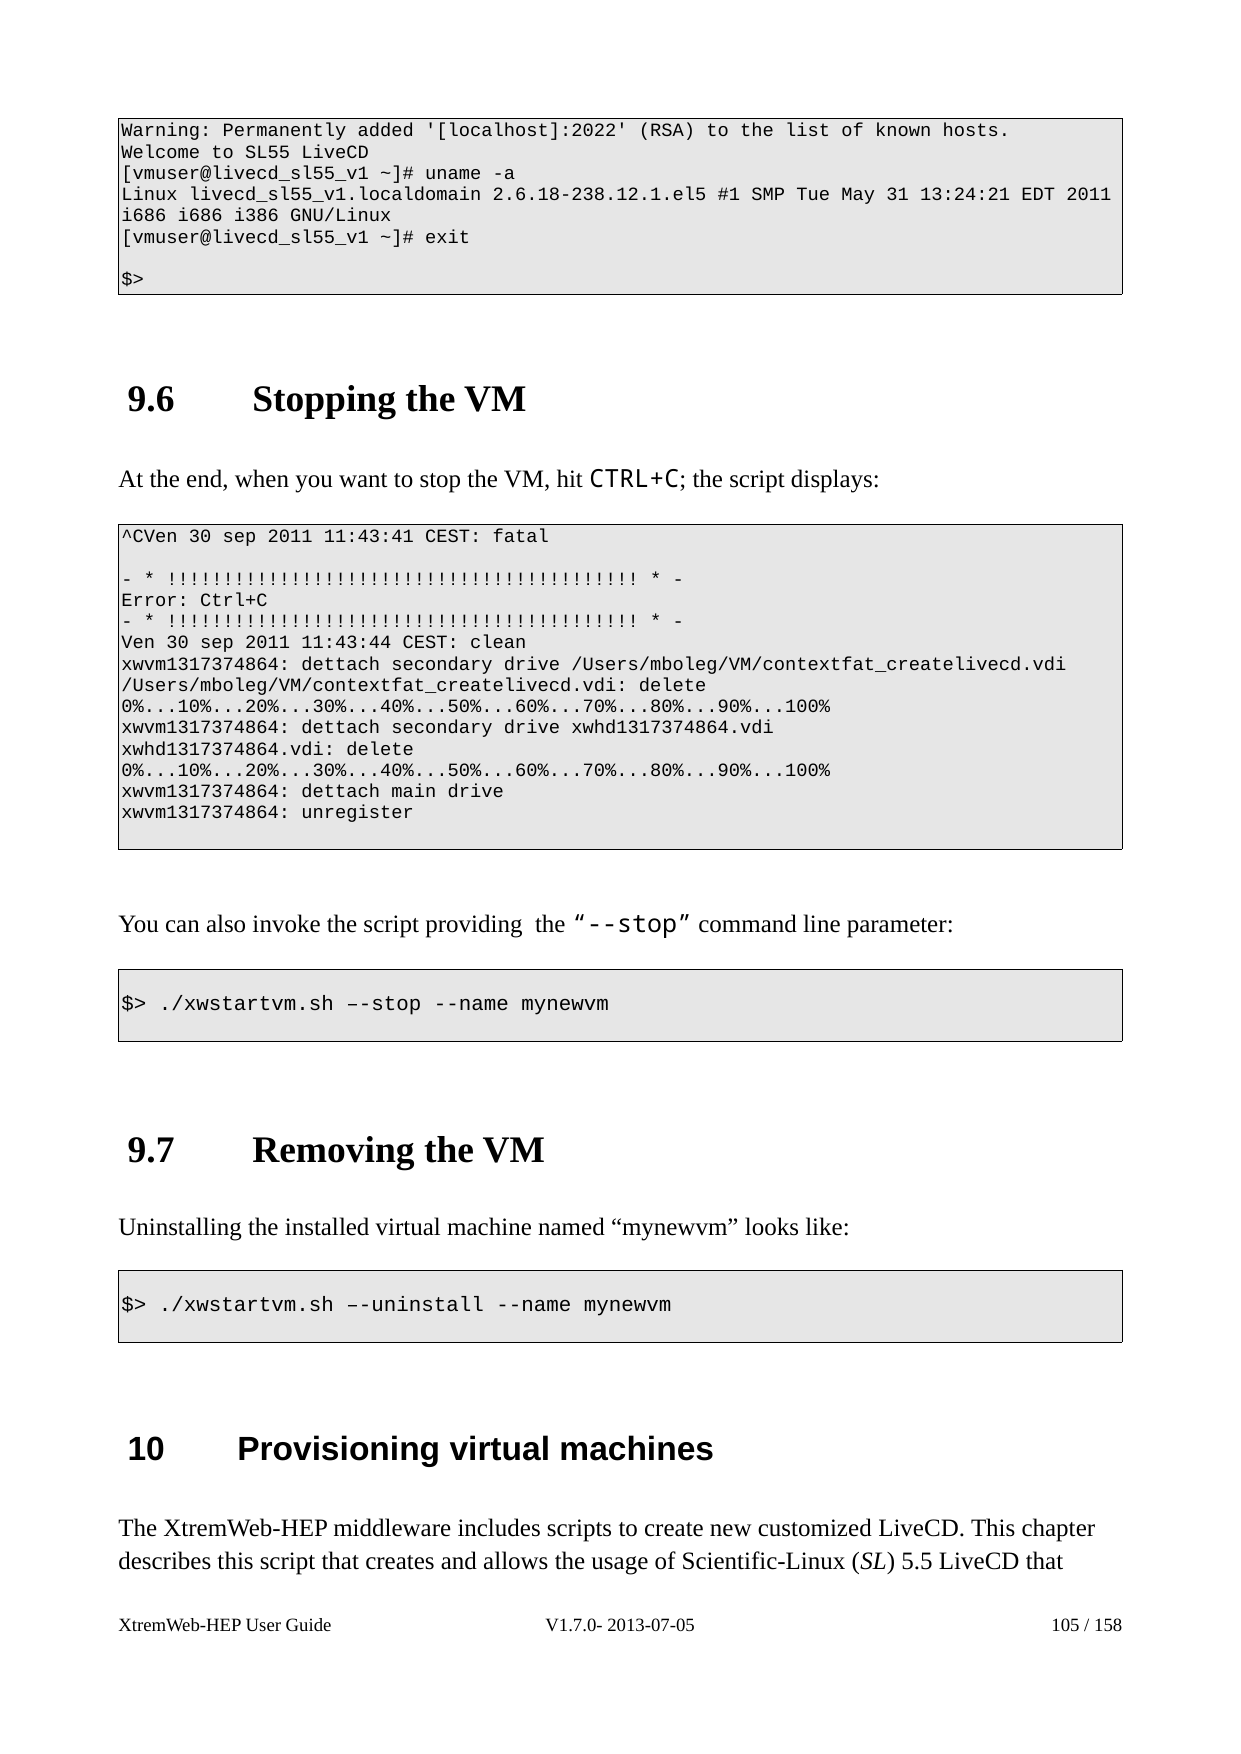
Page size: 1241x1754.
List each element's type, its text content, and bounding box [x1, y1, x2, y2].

text - * !!!!!!!!!!!!!!!!!!!!!!!!!!!!!!!!!!!!!!!!!! * - [119, 566, 1122, 588]
text [vmuser@livecd_sl55_v1 ~]# uname -a [119, 161, 1122, 182]
text ^CVen 30 sep 2011 11:43:41 CEST: fatal [119, 525, 1122, 545]
text 0%...10%...20%...30%...40%...50%...60%...70%...80%...90%...100% [119, 758, 1122, 779]
text $> [119, 267, 1122, 294]
subtitle Stopping the VM [118, 377, 1122, 420]
text Warning: Permanently added '[localhost]:2022' (RSA) to the list of known hosts. [119, 119, 1122, 139]
text $> ./xwstartvm.sh –-stop --name mynewvm [119, 990, 1122, 1014]
subtitle Provisioning virtual machines [118, 1429, 1122, 1467]
text Error: Ctrl+C [119, 588, 1122, 609]
text 0%...10%...20%...30%...40%...50%...60%...70%...80%...90%...100% [119, 694, 1122, 715]
subtitle Removing the VM [118, 1128, 1122, 1171]
text $> ./xwstartvm.sh –-uninstall --name mynewvm [119, 1291, 1122, 1315]
text xwhd1317374864.vdi: delete [119, 736, 1122, 758]
text At the end, when you want to stop the VM, hit CTRL+C; the script displays: [118, 461, 1122, 495]
text Welcome to SL55 LiveCD [119, 139, 1122, 161]
text xwvm1317374864: dettach secondary drive /Users/mboleg/VM/contextfat_createlivecd.vdi [119, 651, 1122, 673]
text xwvm1317374864: unregister [119, 800, 1122, 821]
text xwvm1317374864: dettach main drive [119, 779, 1122, 800]
text /Users/mboleg/VM/contextfat_createlivecd.vdi: delete [119, 673, 1122, 694]
text You can also invoke the script providing the “--stop” command line parameter: [118, 906, 1122, 940]
text Ven 30 sep 2011 11:43:44 CEST: clean [119, 630, 1122, 651]
text - * !!!!!!!!!!!!!!!!!!!!!!!!!!!!!!!!!!!!!!!!!! * - [119, 609, 1122, 630]
text The XtremWeb-HEP middleware includes scripts to create new customized LiveCD. This chapter describes this script that creates and allows the usage of Scientific-Linux (SL) 5.5 LiveCD that [118, 1513, 1122, 1575]
text Uninstalling the installed virtual machine named “mynewvm” looks like: [118, 1212, 1122, 1241]
text Linux livecd_sl55_v1.localdomain 2.6.18-238.12.1.el5 #1 SMP Tue May 31 13:24:21 EDT 2011 i686 i686 i386 GNU/Linux [119, 182, 1122, 224]
text xwvm1317374864: dettach secondary drive xwhd1317374864.vdi [119, 715, 1122, 736]
text [vmuser@livecd_sl55_v1 ~]# exit [119, 224, 1122, 246]
